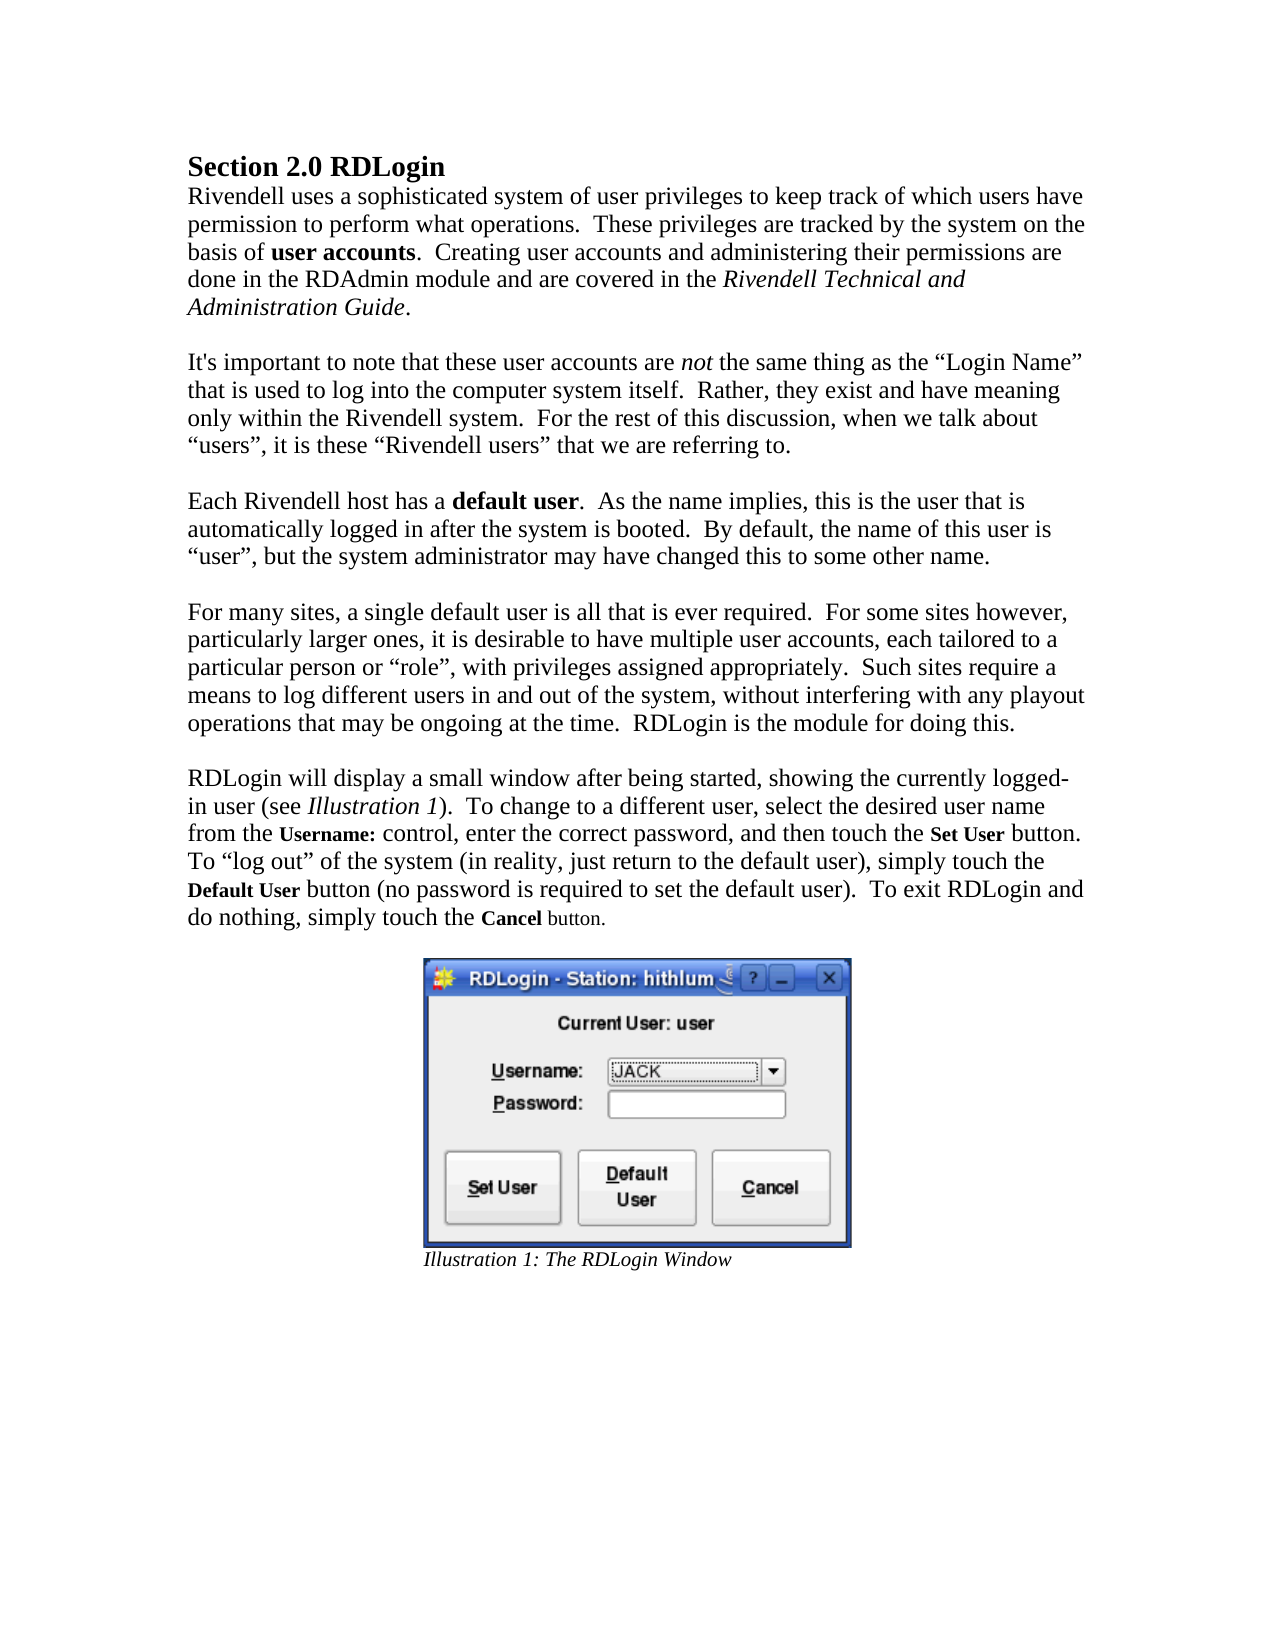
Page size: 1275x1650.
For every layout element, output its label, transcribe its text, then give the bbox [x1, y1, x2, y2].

text Section 2.0 RDLogin [187, 150, 1087, 182]
text Each Rivendell host has a default user. As the name implies, this is the user that is automatically logged in after the system is booted. By default, the name of this user is “user”, but the system administrator may have changed this to some other name. [187, 487, 1087, 570]
text For many sites, a single default user is all that is ever required. For some sites however, particularly larger ones, it is desirable to have multiple user accounts, each tailored to a particular person or “role”, with privileges assigned appropriately. Such sites require a means to log different users in and out of the system, without interfering with any playout operations that may be ongoing at the time. RDLogin is the module for doing this. [187, 598, 1087, 736]
text Illustration 1: The RDLogin Window [423, 1248, 852, 1271]
picture [423, 958, 852, 1248]
text Rivendell uses a sophisticated system of user privileges to keep track of which users have permission to perform what operations. These privileges are tracked by the system on the basis of user accounts. Creating user accounts and administering their permissions are done in the RDAdmin module and are covered in the Rivendell Technical and Administration Guide. [187, 182, 1087, 321]
text RDLogin will display a small window after being started, showing the currently logged-in user (see Illustration 1). To change to a different user, select the desired user name from the Username: control, enter the correct password, and then touch the Set User button. To “log out” of the system (in reality, just return to the default user), simply touch the Default User button (no password is required to set the default user). To exit RDLogin and do nothing, simply touch the Cancel button. [187, 764, 1087, 930]
text It's important to note that these user accounts are not the same thing as the “Login Name” that is used to log into the computer system itself. Rather, they exist and have meaning only within the Rivendell system. For the rest of this discussion, when we talk about “users”, it is these “Rivendell users” that we are referring to. [187, 348, 1087, 459]
